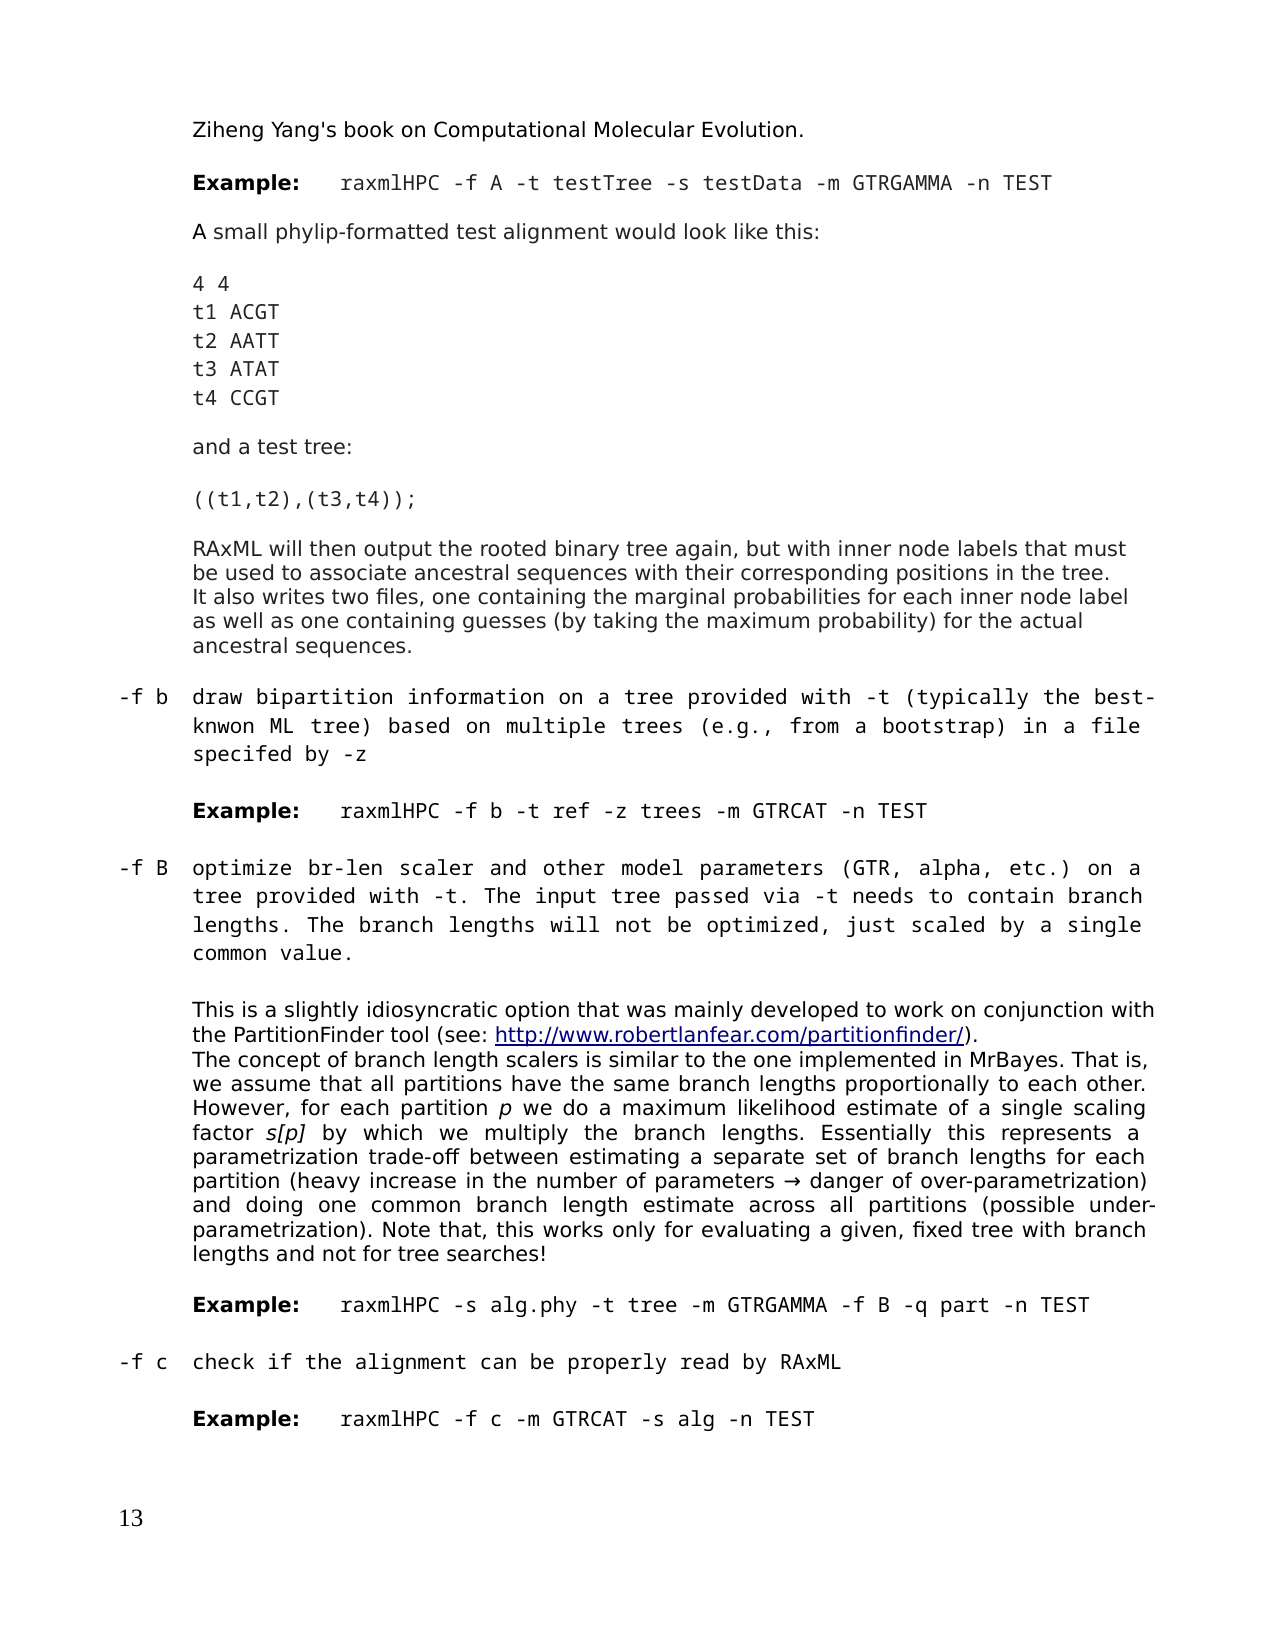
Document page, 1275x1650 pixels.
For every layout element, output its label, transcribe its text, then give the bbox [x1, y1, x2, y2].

text -f b draw bipartition information on a tree provided with -t (typically the best- knwon ML tree) based on multiple trees (e.g., from a bootstrap) in a file specifed by -z [118, 682, 1157, 768]
text Example: raxmlHPC -f A -t testTree -s testData -m GTRGAMMA -n TEST A small phylip-formatted test alignment would look like this: 4 4 t1 ACGT t2 AATT t3 ATAT t4 CCGT and a test tree: ((t1,t2),(t3,t4)); RAxML will then output the rooted binary tree again, but with inner node labels that must be used to associate ancestral sequences with their corresponding positions in the tree. [118, 142, 1157, 585]
text The concept of branch length scalers is similar to the one implemented in MrBayes. That is, we assume that all partitions have the same branch lengths proportionally to each other. However, for each partition p we do a maximum likelihood estimate of a single scaling factor s[p] by which we multiply the branch lengths. Essentially this represents a parametrization trade-off between estimating a separate set of branch lengths for each partition (heavy increase in the number of parameters → danger of over-parametrization) and doing one common branch length estimate across all partitions (possible under- parametrization). Note that, this works only for evaluating a given, fixed tree with branch lengths and not for tree searches! [118, 1048, 1157, 1266]
text Example: raxmlHPC -f c -m GTRCAT -s alg -n TEST [118, 1404, 1157, 1433]
text This is a slightly idiosyncratic option that was mainly developed to work on conjunction with the PartitionFinder tool (see: http://www.robertlanfear.com/partitionfinder/). [118, 995, 1157, 1048]
text It also writes two files, one containing the marginal probabilities for each inner node label as well as one containing guesses (by taking the maximum probability) for the actual ancestral sequences. [118, 585, 1157, 658]
text Example: raxmlHPC -s alg.phy -t tree -m GTRGAMMA -f B -q part -n TEST [118, 1291, 1157, 1319]
text -f B optimize br-len scaler and other model parameters (GTR, alpha, etc.) on a tree provided with -t. The input tree passed via -t needs to contain branch lengths. The branch lengths will not be optimized, just scaled by a single common value. [118, 853, 1157, 967]
text -f c check if the alignment can be properly read by RAxML [118, 1347, 1157, 1376]
text Example: raxmlHPC -f b -t ref -z trees -m GTRCAT -n TEST [118, 796, 1157, 824]
text Ziheng Yang's book on Computational Molecular Evolution. [118, 118, 1157, 142]
